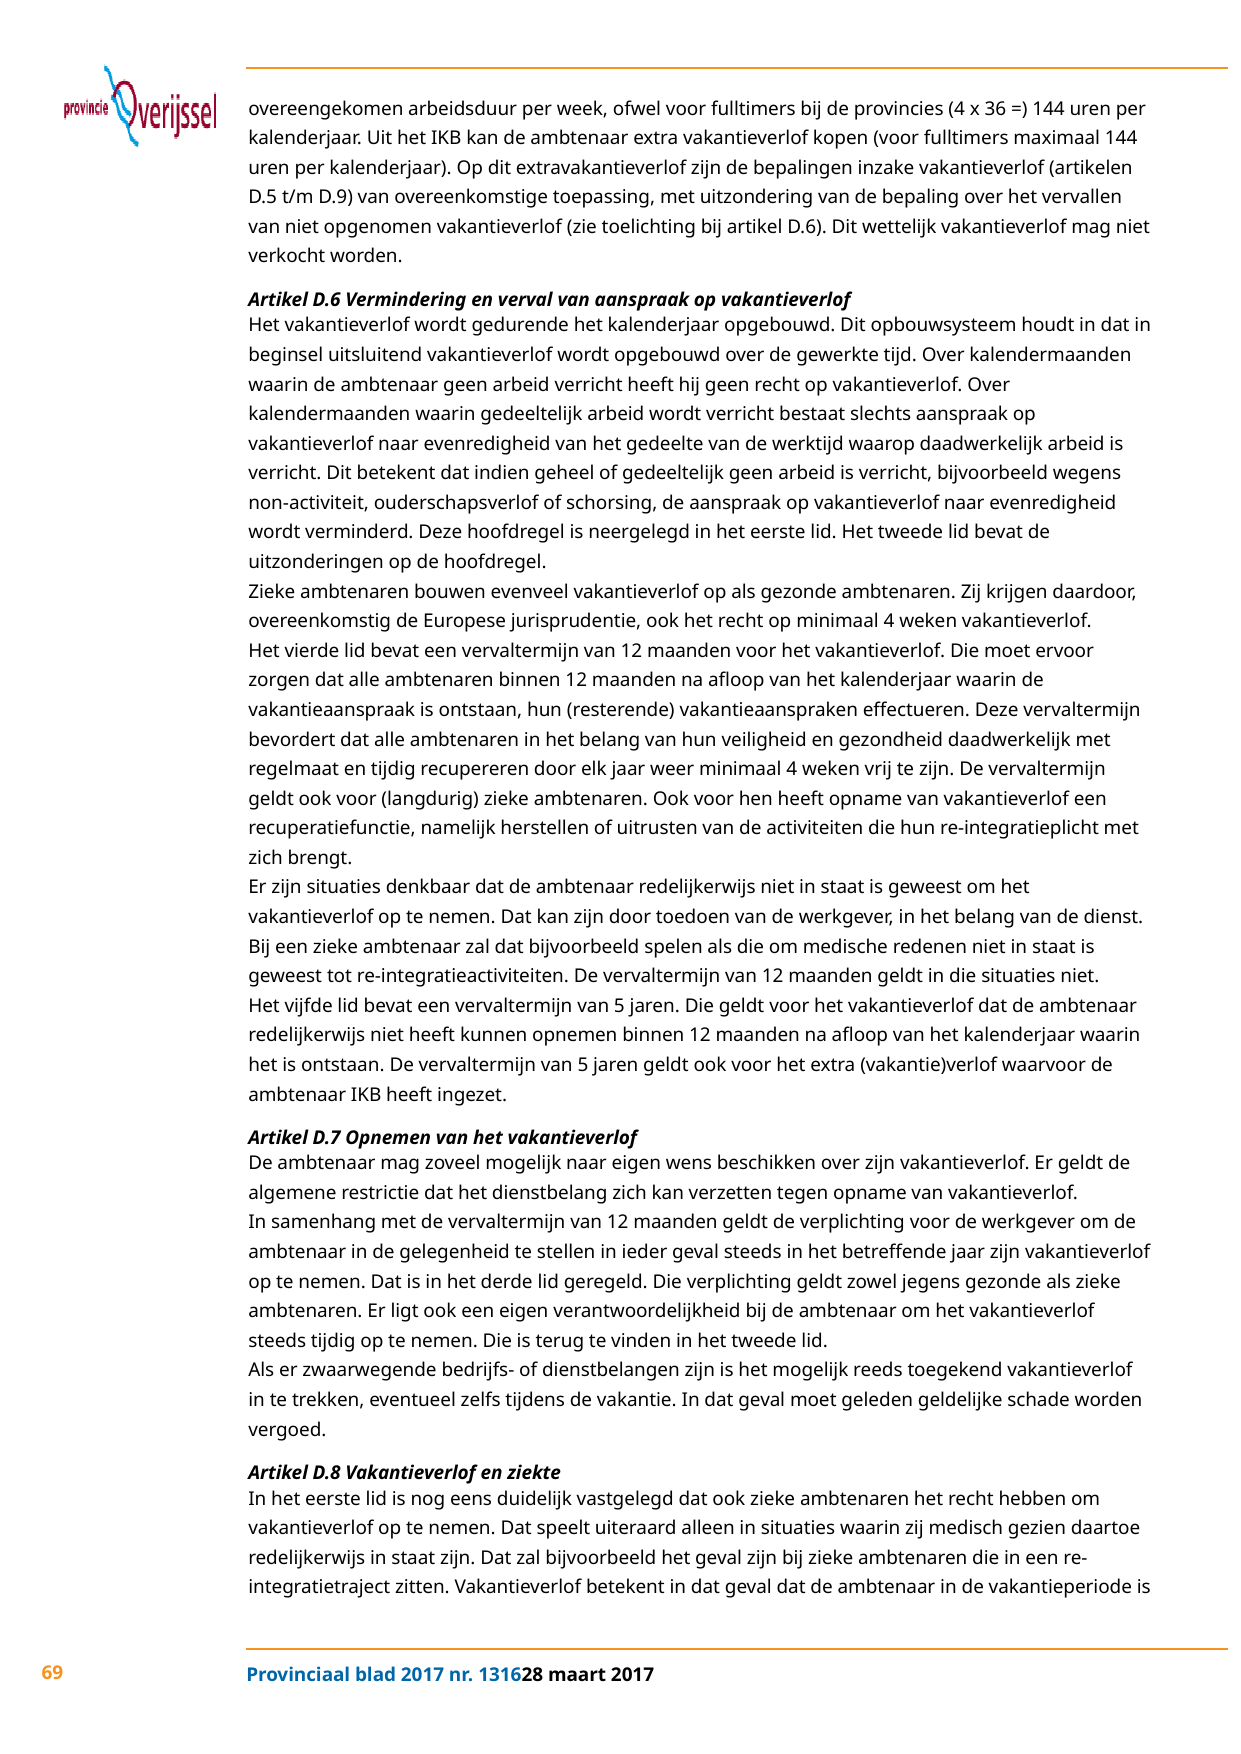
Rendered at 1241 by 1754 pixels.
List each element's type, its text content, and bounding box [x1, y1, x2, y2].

text Artikel D.8 Vakantieverlof en ziekte [248, 1459, 1152, 1485]
text Het vierde lid bevat een vervaltermijn van 12 maanden voor het vakantieverlof. Die moet ervoor zorgen dat alle ambtenaren binnen 12 maanden na afloop van het kalenderjaar waarin de vakantieaanspraak is ontstaan, hun (resterende) vakantieaanspraken effectueren. Deze vervaltermijn bevordert dat alle ambtenaren in het belang van hun veiligheid en gezondheid daadwerkelijk met regelmaat en tijdig recupereren door elk jaar weer minimaal 4 weken vrij te zijn. De vervaltermijn geldt ook voor (langdurig) zieke ambtenaren. Ook voor hen heeft opname van vakantieverlof een recuperatiefunctie, namelijk herstellen of uitrusten van de activiteiten die hun re-integratieplicht met zich brengt. [248, 637, 1152, 870]
text Het vijfde lid bevat een vervaltermijn van 5 jaren. Die geldt voor het vakantieverlof dat de ambtenaar redelijkerwijs niet heeft kunnen opnemen binnen 12 maanden na afloop van het kalenderjaar waarin het is ontstaan. De vervaltermijn van 5 jaren geldt ook voor het extra (vakantie)verlof waarvoor de ambtenaar IKB heeft ingezet. [248, 992, 1152, 1106]
picture [41, 47, 231, 172]
text Het vakantieverlof wordt gedurende het kalenderjaar opgebouwd. Dit opbouwsysteem houdt in dat in beginsel uitsluitend vakantieverlof wordt opgebouwd over de gewerkte tijd. Over kalendermaanden waarin de ambtenaar geen arbeid verricht heeft hij geen recht op vakantieverlof. Over kalendermaanden waarin gedeeltelijk arbeid wordt verricht bestaat slechts aanspraak op vakantieverlof naar evenredigheid van het gedeelte van de werktijd waarop daadwerkelijk arbeid is verricht. Dit betekent dat indien geheel of gedeeltelijk geen arbeid is verricht, bijvoorbeeld wegens non-activiteit, ouderschapsverlof of schorsing, de aanspraak op vakantieverlof naar evenredigheid wordt verminderd. Deze hoofdregel is neergelegd in het eerste lid. Het tweede lid bevat de uitzonderingen op de hoofdregel. [248, 312, 1152, 574]
text overeengekomen arbeidsduur per week, ofwel voor fulltimers bij de provincies (4 x 36 =) 144 uren per kalenderjaar. Uit het IKB kan de ambtenaar extra vakantieverlof kopen (voor fulltimers maximaal 144 uren per kalenderjaar). Op dit extravakantieverlof zijn de bepalingen inzake vakantieverlof (artikelen D.5 t/m D.9) van overeenkomstige toepassing, met uitzondering van de bepaling over het vervallen van niet opgenomen vakantieverlof (zie toelichting bij artikel D.6). Dit wettelijk vakantieverlof mag niet verkocht worden. [248, 95, 1152, 268]
text Artikel D.7 Opnemen van het vakantieverlof [248, 1124, 1152, 1149]
text Er zijn situaties denkbaar dat de ambtenaar redelijkerwijs niet in staat is geweest om het vakantieverlof op te nemen. Dat kan zijn door toedoen van de werkgever, in het belang van de dienst. Bij een zieke ambtenaar zal dat bijvoorbeeld spelen als die om medische redenen niet in staat is geweest tot re-integratieactiviteiten. De vervaltermijn van 12 maanden geldt in die situaties niet. [248, 874, 1152, 988]
text In het eerste lid is nog eens duidelijk vastgelegd dat ook zieke ambtenaren het recht hebben om vakantieverlof op te nemen. Dat speelt uiteraard alleen in situaties waarin zij medisch gezien daartoe redelijkerwijs in staat zijn. Dat zal bijvoorbeeld het geval zijn bij zieke ambtenaren die in een re-integratietraject zitten. Vakantieverlof betekent in dat geval dat de ambtenaar in de vakantieperiode is [248, 1485, 1152, 1599]
text Zieke ambtenaren bouwen evenveel vakantieverlof op als gezonde ambtenaren. Zij krijgen daardoor, overeenkomstig de Europese jurisprudentie, ook het recht op minimaal 4 weken vakantieverlof. [248, 578, 1152, 633]
text De ambtenaar mag zoveel mogelijk naar eigen wens beschikken over zijn vakantieverlof. Er geldt de algemene restrictie dat het dienstbelang zich kan verzetten tegen opname van vakantieverlof. [248, 1149, 1152, 1205]
text Artikel D.6 Vermindering en verval van aanspraak op vakantieverlof [248, 286, 1152, 312]
text Als er zwaarwegende bedrijfs- of dienstbelangen zijn is het mogelijk reeds toegekend vakantieverlof in te trekken, eventueel zelfs tijdens de vakantie. In dat geval moet geleden geldelijke schade worden vergoed. [248, 1357, 1152, 1442]
text In samenhang met de vervaltermijn van 12 maanden geldt de verplichting voor de werkgever om de ambtenaar in de gelegenheid te stellen in ieder geval steeds in het betreffende jaar zijn vakantieverlof op te nemen. Dat is in het derde lid geregeld. Die verplichting geldt zowel jegens gezonde als zieke ambtenaren. Er ligt ook een eigen verantwoordelijkheid bij de ambtenaar om het vakantieverlof steeds tijdig op te nemen. Die is terug te vinden in het tweede lid. [248, 1209, 1152, 1353]
